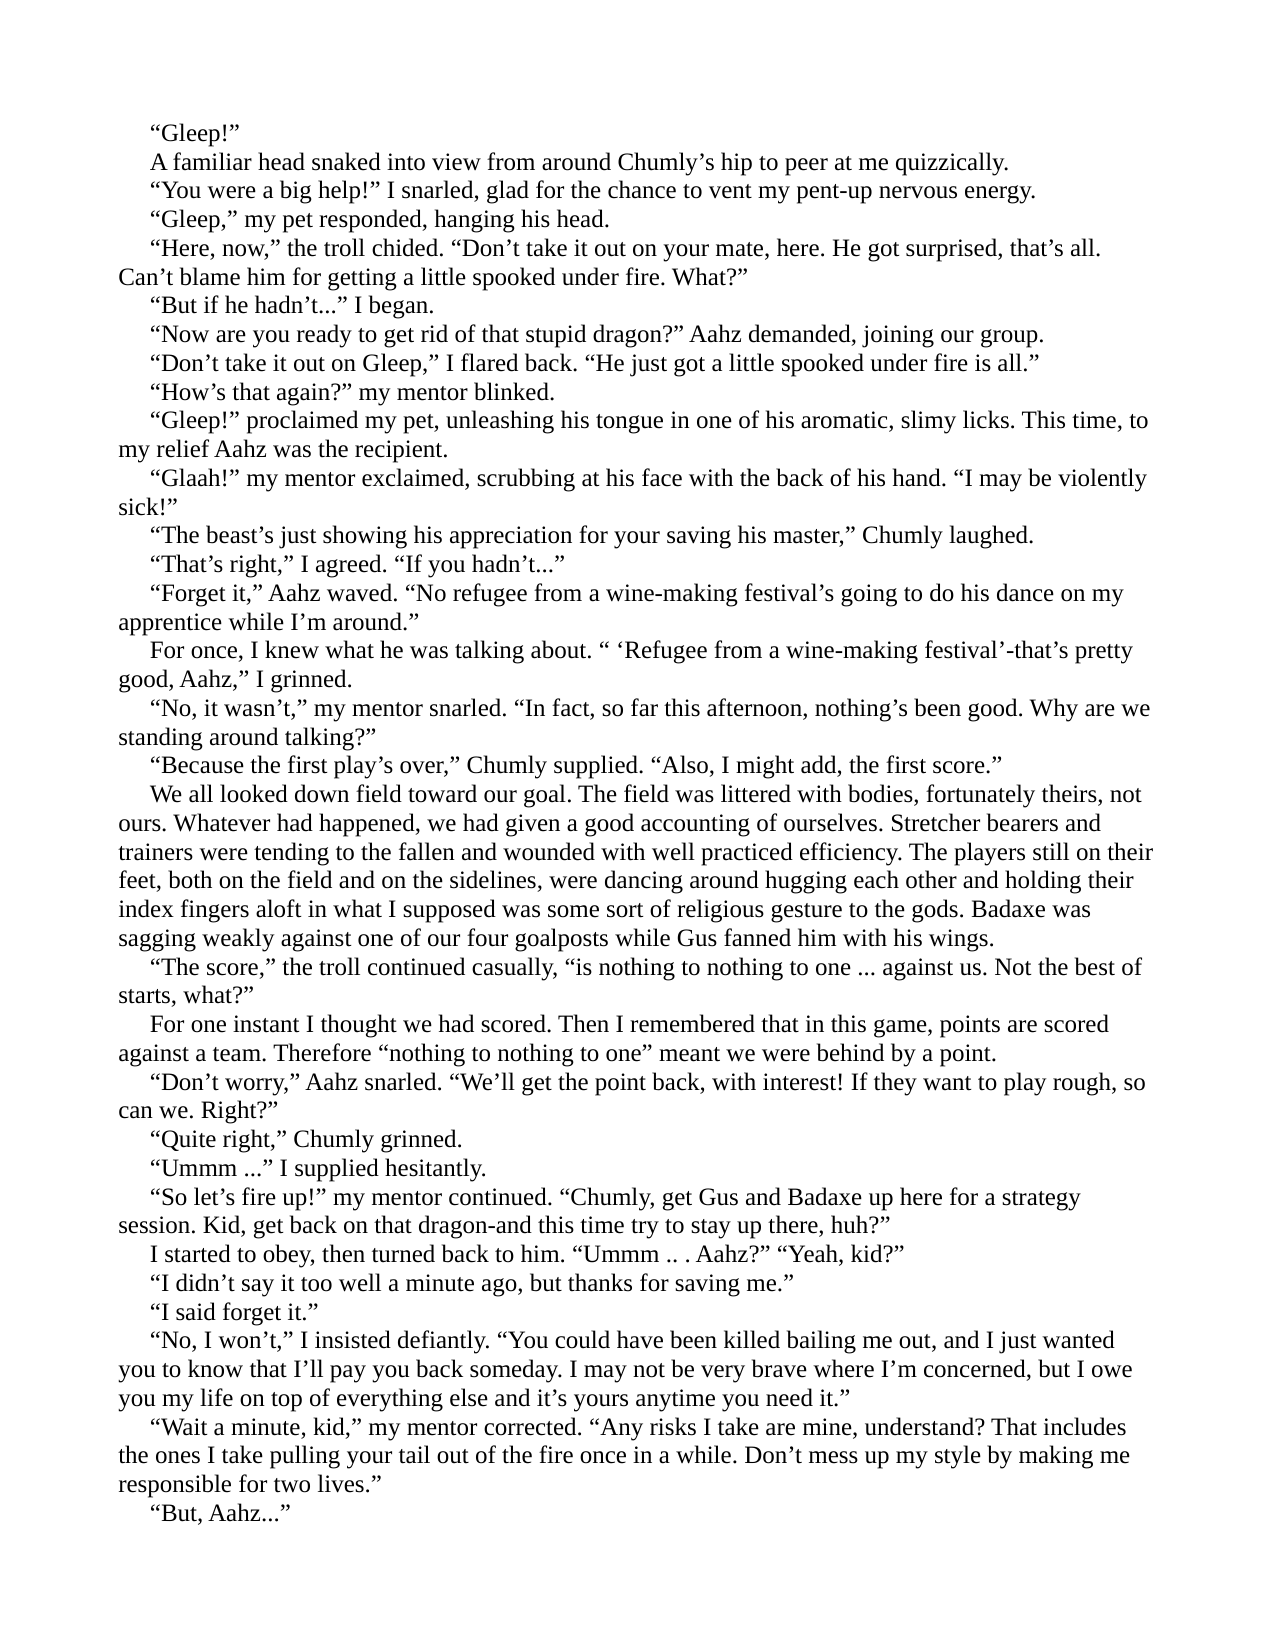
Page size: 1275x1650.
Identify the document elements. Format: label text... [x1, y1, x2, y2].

text “Quite right,” Chumly grinned. [118, 1124, 1157, 1153]
text “I didn’t say it too well a minute ago, but thanks for saving me.” [118, 1268, 1157, 1297]
text “I said forget it.” [118, 1297, 1157, 1326]
text “The score,” the troll continued casually, “is nothing to nothing to one ... against us. Not the best of starts, what?” [118, 952, 1157, 1009]
text “Gleep!” proclaimed my pet, unleashing his tongue in one of his aromatic, slimy licks. This time, to my relief Aahz was the recipient. [118, 406, 1157, 463]
text “No, I won’t,” I insisted defiantly. “You could have been killed bailing me out, and I just wanted you to know that I’ll pay you back someday. I may not be very brave where I’m concerned, but I owe you my life on top of everything else and it’s yours anytime you need it.” [118, 1326, 1157, 1412]
text For one instant I thought we had scored. Then I remembered that in this game, points are scored against a team. Therefore “nothing to nothing to one” meant we were behind by a point. [118, 1009, 1157, 1067]
text “But if he hadn’t...” I began. [118, 291, 1157, 319]
text “Don’t worry,” Aahz snarled. “We’ll get the point back, with interest! If they want to play rough, so can we. Right?” [118, 1067, 1157, 1124]
text “You were a big help!” I snarled, glad for the chance to vent my pent-up nervous energy. [118, 176, 1157, 204]
text “So let’s fire up!” my mentor continued. “Chumly, get Gus and Badaxe up here for a strategy session. Kid, get back on that dragon-and this time try to stay up there, huh?” [118, 1182, 1157, 1239]
text “Here, now,” the troll chided. “Don’t take it out on your mate, here. He got surprised, that’s all. Can’t blame him for getting a little spooked under fire. What?” [118, 233, 1157, 291]
text “No, it wasn’t,” my mentor snarled. “In fact, so far this afternoon, nothing’s been good. Why are we standing around talking?” [118, 693, 1157, 751]
text “Forget it,” Aahz waved. “No refugee from a wine-making festival’s going to do his dance on my apprentice while I’m around.” [118, 578, 1157, 636]
text “That’s right,” I agreed. “If you hadn’t...” [118, 549, 1157, 578]
text “Gleep,” my pet responded, hanging his head. [118, 204, 1157, 233]
text “Now are you ready to get rid of that stupid dragon?” Aahz demanded, joining our group. [118, 319, 1157, 348]
text “The beast’s just showing his appreciation for your saving his master,” Chumly laughed. [118, 521, 1157, 549]
text We all looked down field toward our goal. The field was littered with bodies, fortunately theirs, not ours. Whatever had happened, we had given a good accounting of ourselves. Stretcher bearers and trainers were tending to the fallen and wounded with well practiced efficiency. The players still on their feet, both on the field and on the sidelines, were dancing around hugging each other and holding their index fingers aloft in what I supposed was some sort of religious gesture to the gods. Badaxe was sagging weakly against one of our four goalposts while Gus fanned him with his wings. [118, 779, 1157, 952]
text “Ummm ...” I supplied hesitantly. [118, 1153, 1157, 1182]
text “But, Aahz...” [118, 1498, 1157, 1527]
text “Because the first play’s over,” Chumly supplied. “Also, I might add, the first score.” [118, 751, 1157, 779]
text “Don’t take it out on Gleep,” I flared back. “He just got a little spooked under fire is all.” [118, 348, 1157, 377]
text “Glaah!” my mentor exclaimed, scrubbing at his face with the back of his hand. “I may be violently sick!” [118, 463, 1157, 521]
text For once, I knew what he was talking about. “ ‘Refugee from a wine-making festival’-that’s pretty good, Aahz,” I grinned. [118, 636, 1157, 693]
text “Gleep!” [118, 118, 1157, 147]
text A familiar head snaked into view from around Chumly’s hip to peer at me quizzically. [118, 147, 1157, 176]
text I started to obey, then turned back to him. “Ummm .. . Aahz?” “Yeah, kid?” [118, 1239, 1157, 1268]
text “How’s that again?” my mentor blinked. [118, 377, 1157, 406]
text “Wait a minute, kid,” my mentor corrected. “Any risks I take are mine, understand? That includes the ones I take pulling your tail out of the fire once in a while. Don’t mess up my style by making me responsible for two lives.” [118, 1412, 1157, 1498]
